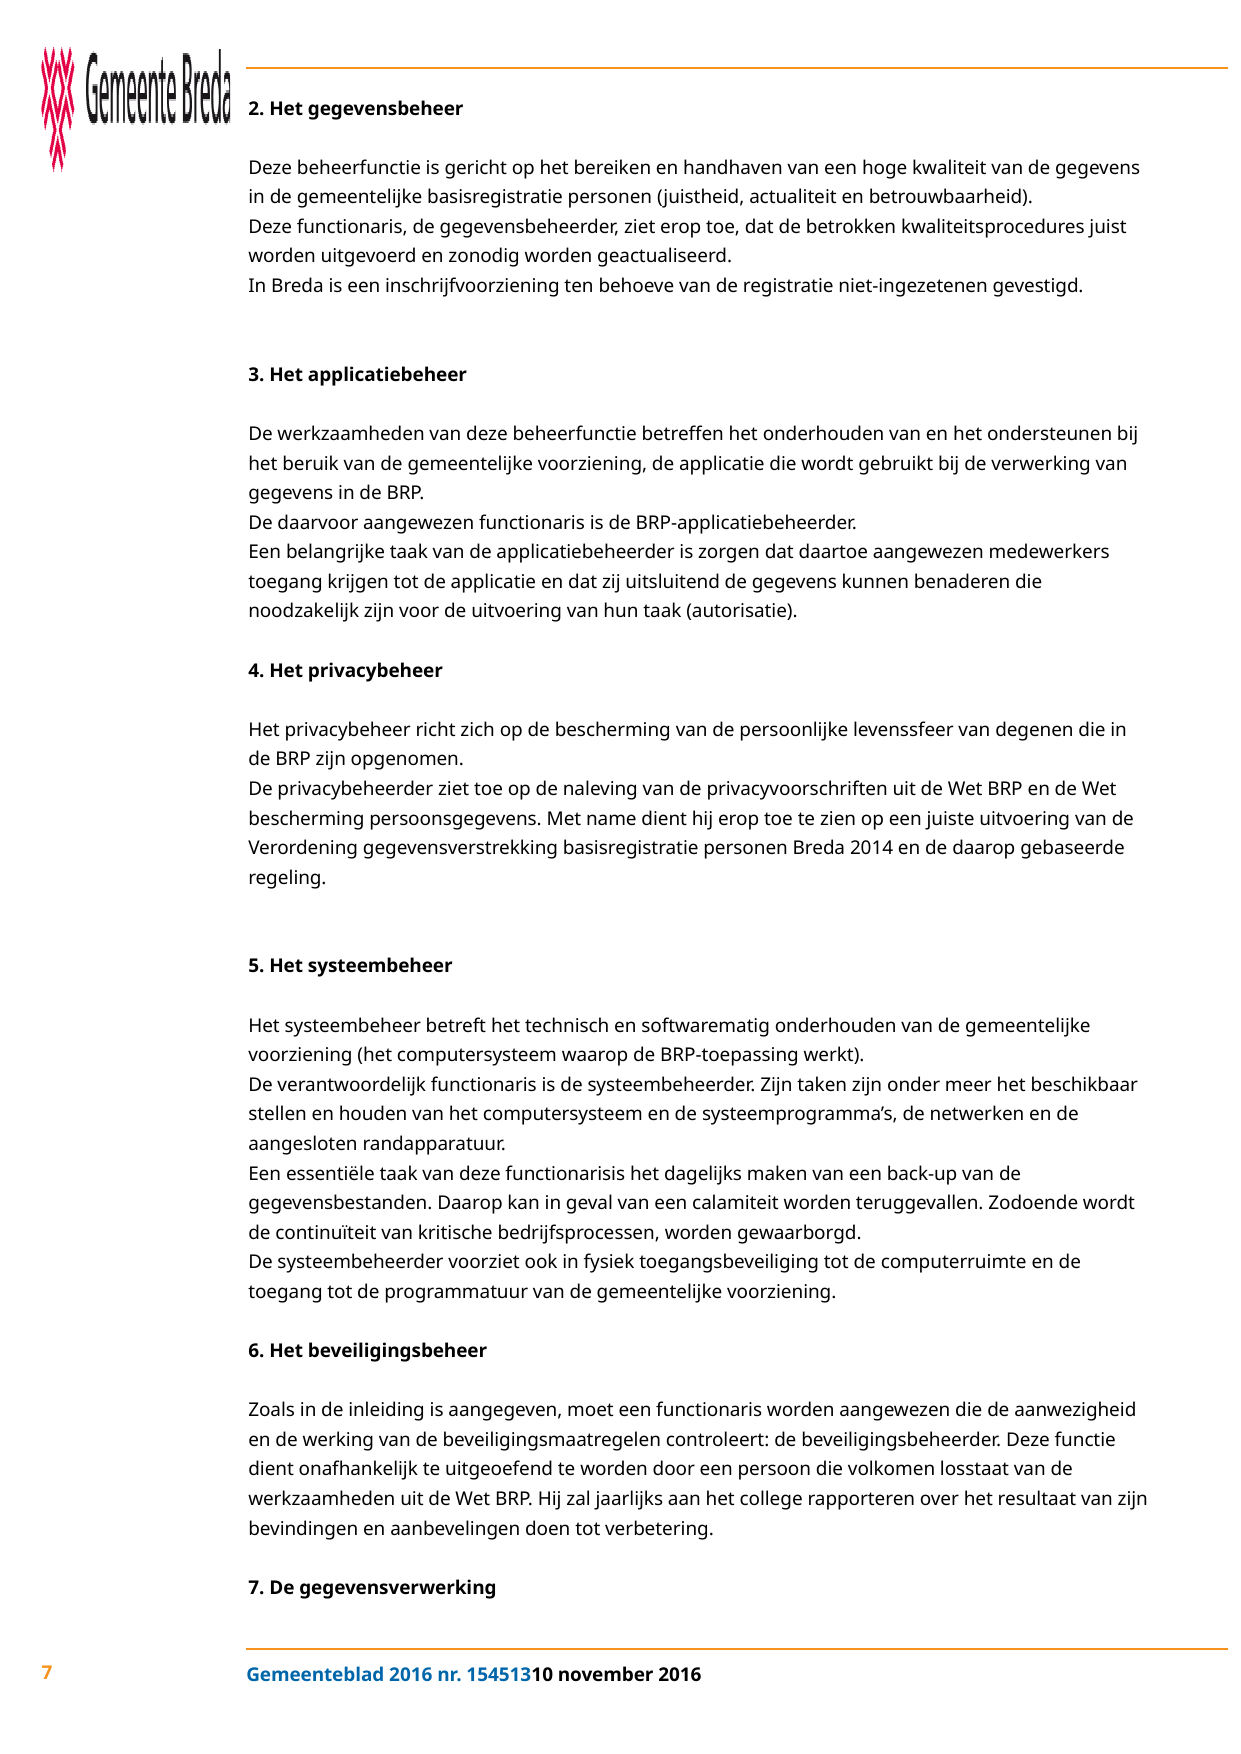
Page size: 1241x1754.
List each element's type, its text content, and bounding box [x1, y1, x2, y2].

text De daarvoor aangewezen functionaris is de BRP-applicatiebeheerder. [248, 509, 1152, 535]
text Deze beheerfunctie is gericht op het bereiken en handhaven van een hoge kwaliteit van de gegevens in de gemeentelijke basisregistratie personen (juistheid, actualiteit en betrouwbaarheid). [248, 154, 1152, 209]
text Een essentiële taak van deze functionarisis het dagelijks maken van een back-up van de gegevensbestanden. Daarop kan in geval van een calamiteit worden teruggevallen. Zodoende wordt de continuïteit van kritische bedrijfsprocessen, worden gewaarborgd. [248, 1160, 1152, 1245]
text Het systeembeheer betreft het technisch en softwarematig onderhouden van de gemeentelijke voorziening (het computersysteem waarop de BRP-toepassing werkt). [248, 1012, 1152, 1067]
text 3. Het applicatiebeheer [248, 361, 1152, 387]
text 5. Het systeembeheer [248, 953, 1152, 978]
text Deze functionaris, de gegevensbeheerder, ziet erop toe, dat de betrokken kwaliteitsprocedures juist worden uitgevoerd en zonodig worden geactualiseerd. [248, 213, 1152, 268]
text Zoals in de inleiding is aangegeven, moet een functionaris worden aangewezen die de aanwezigheid en de werking van de beveiligingsmaatregelen controleert: de beveiligingsbeheerder. Deze functie dient onafhankelijk te uitgeoefend te worden door een persoon die volkomen losstaat van de werkzaamheden uit de Wet BRP. Hij zal jaarlijks aan het college rapporteren over het resultaat van zijn bevindingen en aanbevelingen doen tot verbetering. [248, 1396, 1152, 1541]
text De werkzaamheden van deze beheerfunctie betreffen het onderhouden van en het ondersteunen bij het beruik van de gemeentelijke voorziening, de applicatie die wordt gebruikt bij de verwerking van gegevens in de BRP. [248, 420, 1152, 505]
picture [41, 47, 231, 172]
text Een belangrijke taak van de applicatiebeheerder is zorgen dat daartoe aangewezen medewerkers toegang krijgen tot de applicatie en dat zij uitsluitend de gegevens kunnen benaderen die noodzakelijk zijn voor de uitvoering van hun taak (autorisatie). [248, 538, 1152, 623]
text 2. Het gegevensbeheer [248, 95, 1152, 121]
text 6. Het beveiligingsbeheer [248, 1337, 1152, 1363]
text 4. Het privacybeheer [248, 657, 1152, 683]
text De systeembeheerder voorziet ook in fysiek toegangsbeveiliging tot de computerruimte en de toegang tot de programmatuur van de gemeentelijke voorziening. [248, 1248, 1152, 1304]
text In Breda is een inschrijfvoorziening ten behoeve van de registratie niet-ingezetenen gevestigd. [248, 272, 1152, 298]
text 7. De gegevensverwerking [248, 1574, 1152, 1600]
text Het privacybeheer richt zich op de bescherming van de persoonlijke levenssfeer van degenen die in de BRP zijn opgenomen. [248, 716, 1152, 771]
text De verantwoordelijk functionaris is de systeembeheerder. Zijn taken zijn onder meer het beschikbaar stellen en houden van het computersysteem en de systeemprogramma’s, de netwerken en de aangesloten randapparatuur. [248, 1071, 1152, 1156]
text De privacybeheerder ziet toe op de naleving van de privacyvoorschriften uit de Wet BRP en de Wet bescherming persoonsgegevens. Met name dient hij erop toe te zien op een juiste uitvoering van de Verordening gegevensverstrekking basisregistratie personen Breda 2014 en de daarop gebaseerde regeling. [248, 775, 1152, 890]
